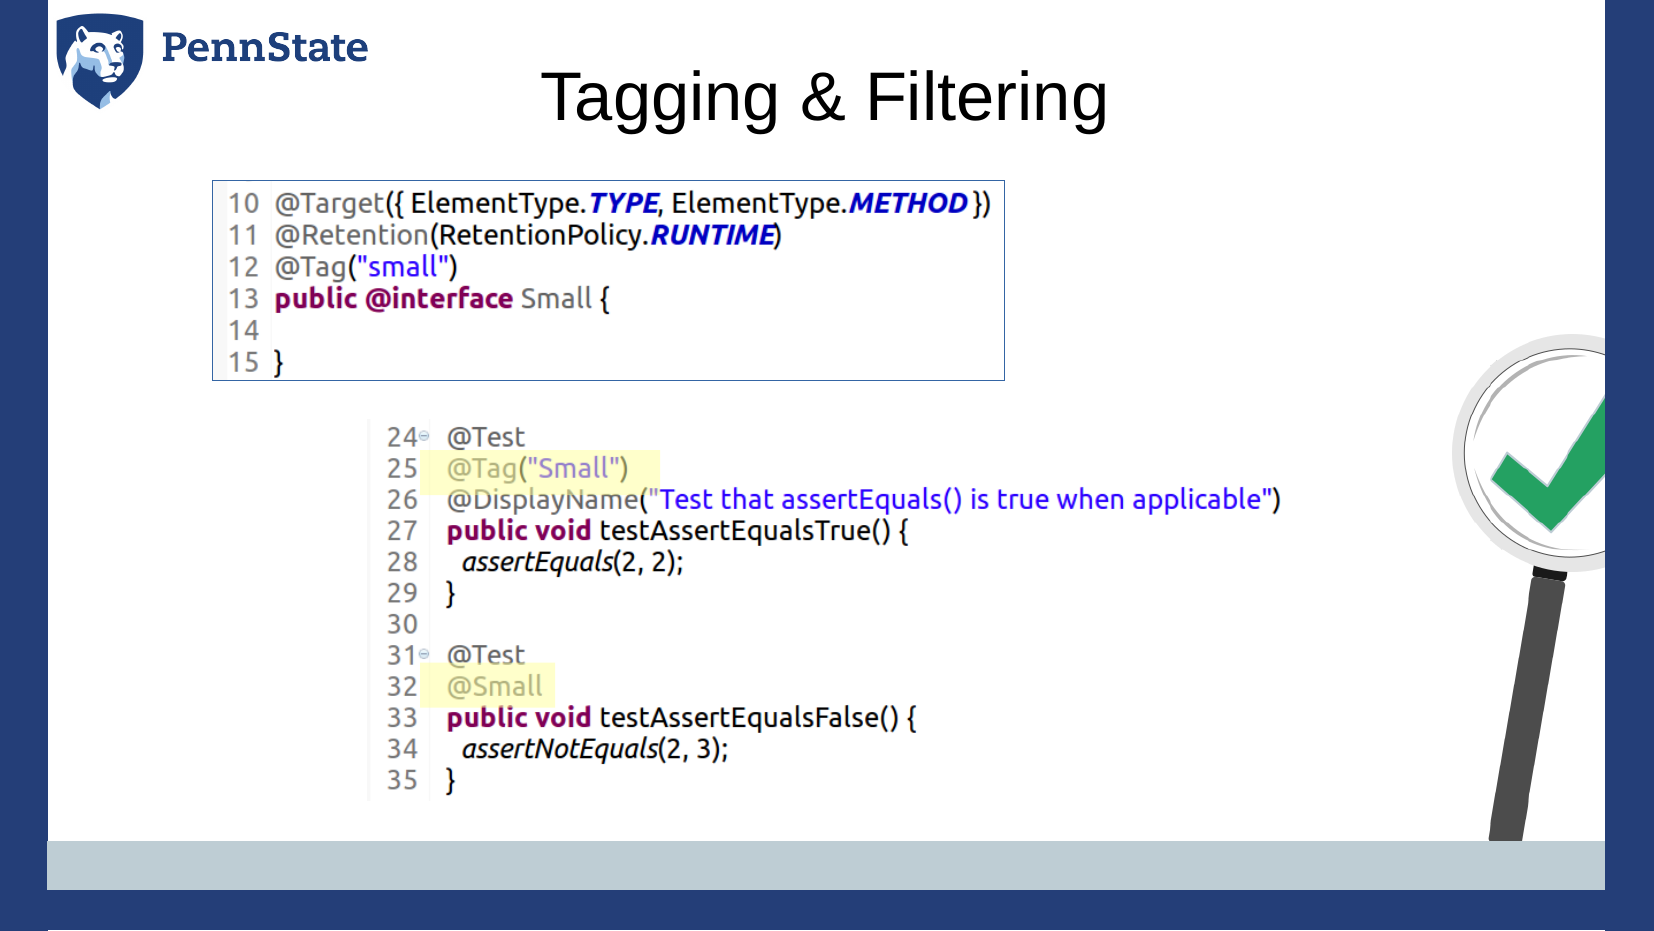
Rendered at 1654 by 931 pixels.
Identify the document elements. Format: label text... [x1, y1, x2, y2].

title Tagging & Filtering [60, 19, 1591, 175]
picture [212, 180, 1005, 381]
picture [1452, 334, 1605, 841]
picture [367, 419, 1298, 801]
text_box [420, 662, 556, 708]
text_box [420, 450, 661, 496]
picture [48, 0, 411, 152]
